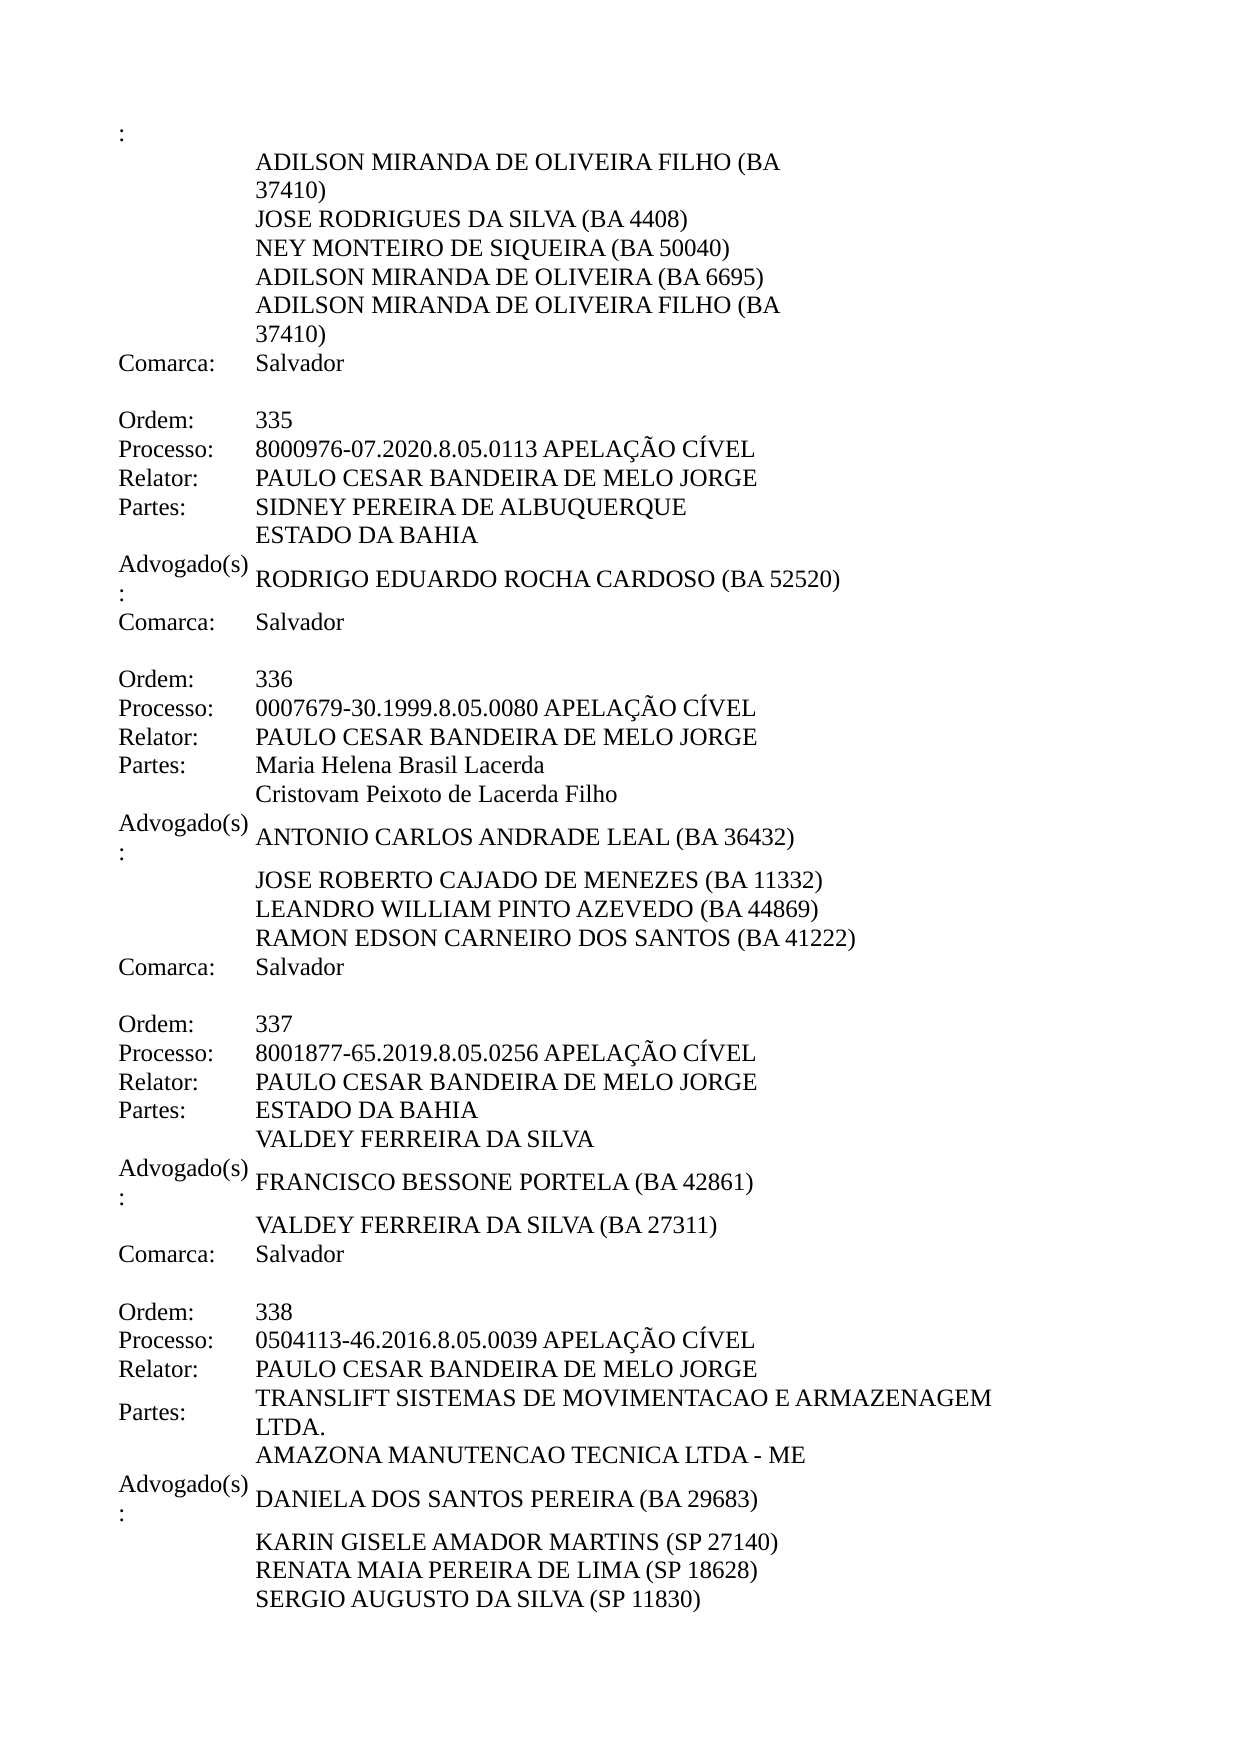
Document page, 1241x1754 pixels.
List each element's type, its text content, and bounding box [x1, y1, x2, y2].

table_cell ANTONIO CARLOS ANDRADE LEAL (BA 36432) [255, 808, 857, 866]
table_header 336 [255, 664, 857, 693]
table_cell ESTADO DA BAHIA [255, 1096, 758, 1124]
table_header Ordem: [118, 664, 255, 693]
table_cell [118, 894, 255, 923]
table_cell [255, 118, 855, 147]
table_cell SIDNEY PEREIRA DE ALBUQUERQUE [255, 492, 841, 521]
table_cell PAULO CESAR BANDEIRA DE MELO JORGE [255, 1354, 1067, 1383]
table_cell Partes: [118, 1383, 255, 1441]
table_cell ADILSON MIRANDA DE OLIVEIRA FILHO (BA 37410) [255, 147, 855, 204]
table_cell Processo: [118, 434, 255, 463]
table_cell TRANSLIFT SISTEMAS DE MOVIMENTACAO E ARMAZENAGEM LTDA. [255, 1383, 1067, 1441]
table_cell Processo: [118, 1038, 255, 1067]
table_cell Salvador [255, 1239, 758, 1268]
table_cell KARIN GISELE AMADOR MARTINS (SP 27140) [255, 1527, 1067, 1556]
table_cell Partes: [118, 492, 255, 521]
table_cell RENATA MAIA PEREIRA DE LIMA (SP 18628) [255, 1556, 1067, 1584]
table_cell [118, 233, 255, 262]
table_cell ESTADO DA BAHIA [255, 521, 841, 549]
table_cell [118, 1527, 255, 1556]
table_header 335 [255, 406, 841, 434]
table_cell Comarca: [118, 1239, 255, 1268]
table_cell [118, 923, 255, 952]
table_cell [118, 147, 255, 204]
table_cell SERGIO AUGUSTO DA SILVA (SP 11830) [255, 1584, 1067, 1613]
table_cell Salvador [255, 607, 841, 636]
table_header 337 [255, 1009, 758, 1038]
table_cell Processo: [118, 693, 255, 722]
table_cell JOSE ROBERTO CAJADO DE MENEZES (BA 11332) [255, 866, 857, 894]
table_cell [118, 1211, 255, 1239]
table_cell [118, 291, 255, 348]
table_header Ordem: [118, 406, 255, 434]
table_cell PAULO CESAR BANDEIRA DE MELO JORGE [255, 1067, 758, 1096]
table_cell Comarca: [118, 348, 255, 377]
table_cell VALDEY FERREIRA DA SILVA [255, 1124, 758, 1153]
table_cell [118, 779, 255, 808]
table_cell 8001877-65.2019.8.05.0256 APELAÇÃO CÍVEL [255, 1038, 758, 1067]
table_cell [118, 204, 255, 233]
table_cell Advogado(s): [118, 1469, 255, 1527]
table_cell Salvador [255, 348, 855, 377]
table_cell PAULO CESAR BANDEIRA DE MELO JORGE [255, 463, 841, 492]
table_cell 8000976-07.2020.8.05.0113 APELAÇÃO CÍVEL [255, 434, 841, 463]
table_cell ADILSON MIRANDA DE OLIVEIRA (BA 6695) [255, 262, 855, 291]
table_cell : [118, 118, 255, 147]
table_cell Cristovam Peixoto de Lacerda Filho [255, 779, 857, 808]
table_header Ordem: [118, 1009, 255, 1038]
table_cell NEY MONTEIRO DE SIQUEIRA (BA 50040) [255, 233, 855, 262]
table_cell Processo: [118, 1326, 255, 1354]
table_cell [118, 1124, 255, 1153]
table_cell 0007679-30.1999.8.05.0080 APELAÇÃO CÍVEL [255, 693, 857, 722]
table_cell Advogado(s): [118, 808, 255, 866]
table_cell JOSE RODRIGUES DA SILVA (BA 4408) [255, 204, 855, 233]
table_cell [118, 1584, 255, 1613]
table_header Ordem: [118, 1297, 255, 1326]
table_cell Maria Helena Brasil Lacerda [255, 751, 857, 779]
table_cell Advogado(s): [118, 1153, 255, 1211]
table_cell RAMON EDSON CARNEIRO DOS SANTOS (BA 41222) [255, 923, 857, 952]
table_cell [118, 1441, 255, 1469]
table_cell ADILSON MIRANDA DE OLIVEIRA FILHO (BA 37410) [255, 291, 855, 348]
table_cell LEANDRO WILLIAM PINTO AZEVEDO (BA 44869) [255, 894, 857, 923]
table_header 338 [255, 1297, 1067, 1326]
table_cell Salvador [255, 952, 857, 981]
table_cell Relator: [118, 722, 255, 751]
table_cell Advogado(s): [118, 549, 255, 607]
table_cell 0504113-46.2016.8.05.0039 APELAÇÃO CÍVEL [255, 1326, 1067, 1354]
table_cell PAULO CESAR BANDEIRA DE MELO JORGE [255, 722, 857, 751]
table_cell RODRIGO EDUARDO ROCHA CARDOSO (BA 52520) [255, 549, 841, 607]
table_cell Relator: [118, 1354, 255, 1383]
table_cell Comarca: [118, 952, 255, 981]
table_cell Comarca: [118, 607, 255, 636]
table_cell DANIELA DOS SANTOS PEREIRA (BA 29683) [255, 1469, 1067, 1527]
table_cell [118, 1556, 255, 1584]
table_cell Partes: [118, 751, 255, 779]
table_cell Partes: [118, 1096, 255, 1124]
table_cell Relator: [118, 463, 255, 492]
table_cell VALDEY FERREIRA DA SILVA (BA 27311) [255, 1211, 758, 1239]
table_cell AMAZONA MANUTENCAO TECNICA LTDA - ME [255, 1441, 1067, 1469]
table_cell [118, 262, 255, 291]
table_cell [118, 521, 255, 549]
table_cell [118, 866, 255, 894]
table_cell Relator: [118, 1067, 255, 1096]
table_cell FRANCISCO BESSONE PORTELA (BA 42861) [255, 1153, 758, 1211]
